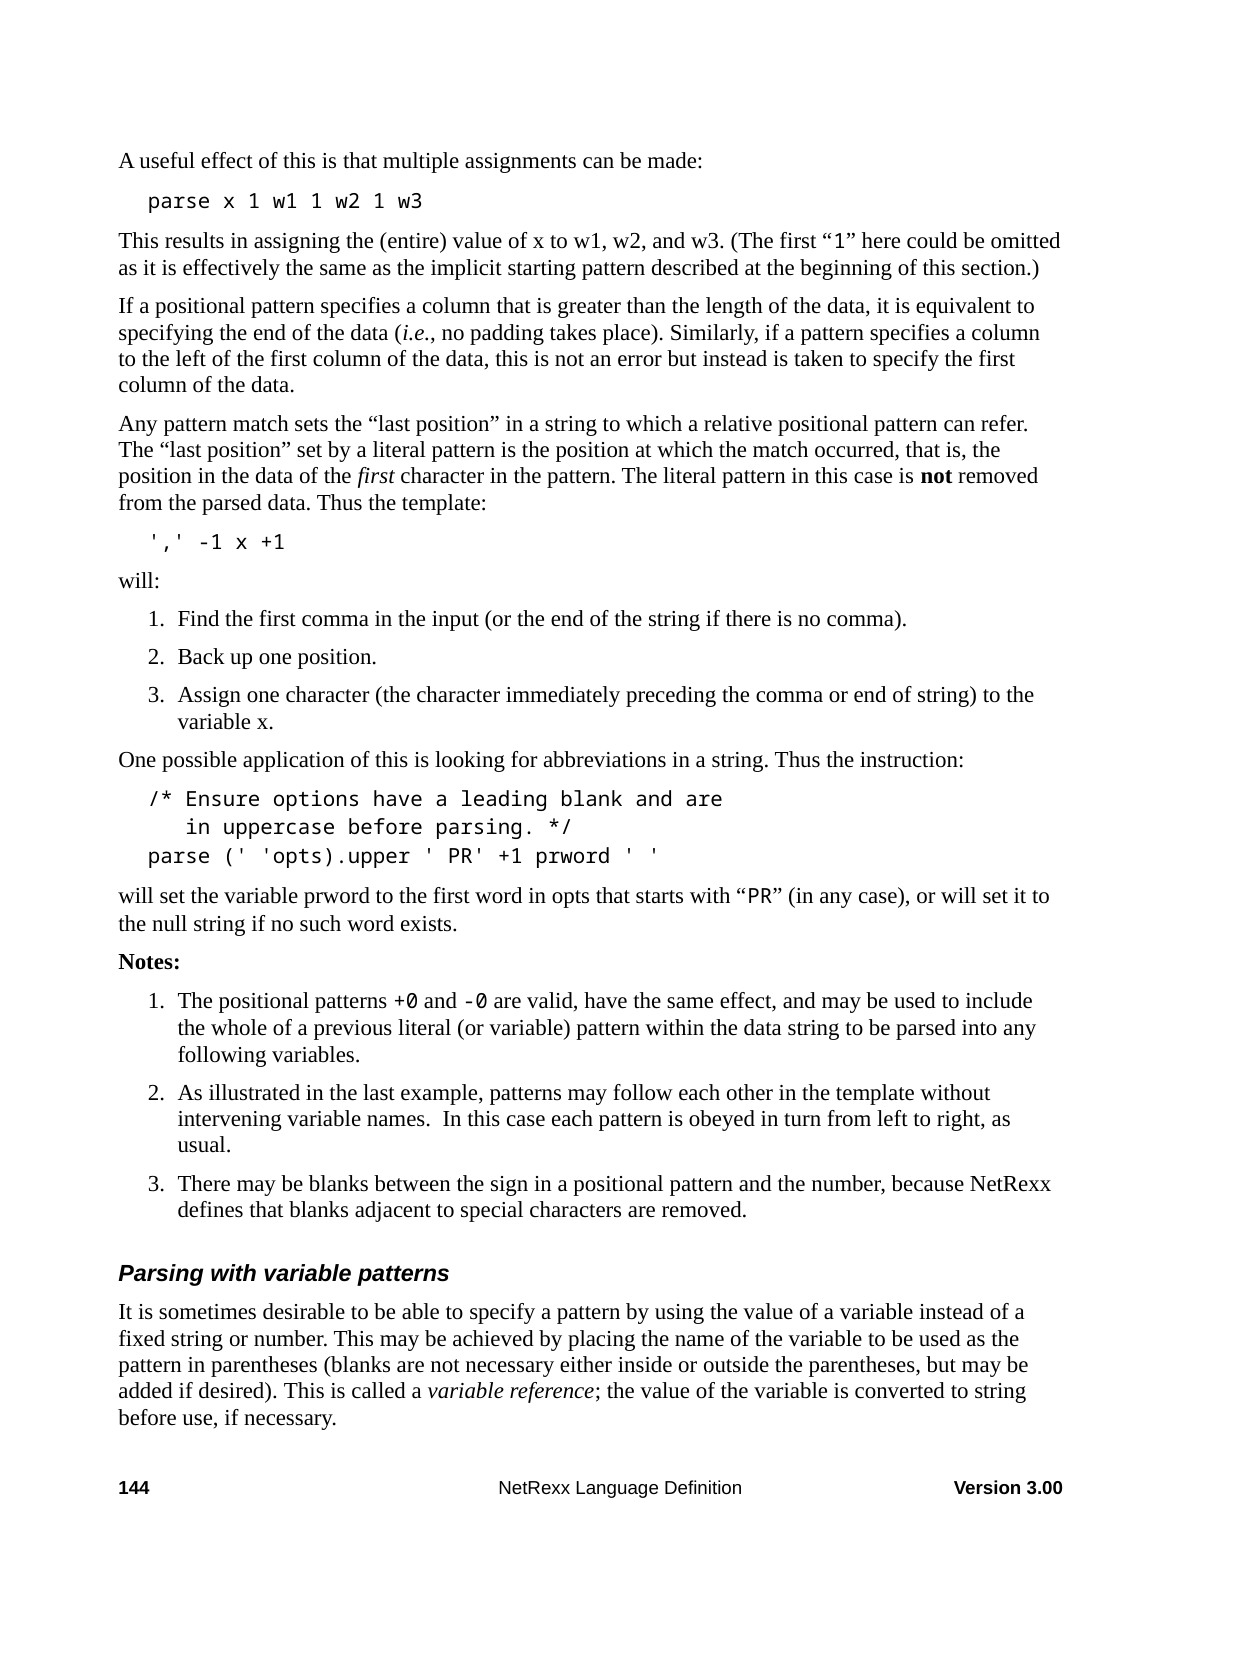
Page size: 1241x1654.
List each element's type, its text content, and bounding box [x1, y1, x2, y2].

text This results in assigning the (entire) value of x to w1, w2, and w3. (The first “1” here could be omitted as it is effectively the same as the implicit starting pattern described at the beginning of this section.) [118, 226, 1063, 281]
text will set the variable prword to the first word in opts that starts with “PR” (in any case), or will set it to the null string if no such word exists. [118, 881, 1063, 936]
list There may be blanks between the sign in a positional pattern and the number, because NetRexx defines that blanks adjacent to special characters are removed. [148, 1169, 1063, 1222]
text A useful effect of this is that multiple assignments can be made: [118, 148, 1063, 174]
text parse x 1 w1 1 w2 1 w3 [148, 186, 1063, 214]
text /* Ensure options have a leading blank and are in uppercase before parsing. */ parse (' 'opts).upper ' PR' +1 prword ' ' [148, 784, 1063, 869]
list Back up one position. [148, 643, 1063, 670]
subtitle Parsing with variable patterns [118, 1259, 1063, 1286]
list As illustrated in the last example, patterns may follow each other in the template without intervening variable names. In this case each pattern is obeyed in turn from left to right, as usual. [148, 1079, 1063, 1158]
text will: [118, 567, 1063, 593]
text Notes: [118, 948, 1063, 974]
text It is sometimes desirable to be able to specify a pattern by using the value of a variable instead of a fixed string or number. This may be achieved by placing the name of the variable to be used as the pattern in parentheses (blanks are not necessary either inside or outside the parentheses, but may be added if desired). This is called a variable reference; the value of the variable is converted to string before use, if necessary. [118, 1298, 1063, 1430]
text Any pattern match sets the “last position” in a string to which a relative positional pattern can refer. The “last position” set by a literal pattern is the position at which the match occurred, that is, the position in the data of the first character in the pattern. The literal pattern in this case is not removed from the parsed data. Thus the template: [118, 410, 1063, 515]
text If a positional pattern specifies a column that is greater than the length of the data, it is equivalent to specifying the end of the data (i.e., no padding takes place). Similarly, if a pattern specifies a column to the left of the first column of the data, this is not an error but instead is taken to specify the first column of the data. [118, 292, 1063, 398]
text One possible application of this is looking for abbreviations in a string. Thus the instruction: [118, 746, 1063, 772]
list The positional patterns +0 and -0 are valid, have the same effect, and may be used to include the whole of a previous literal (or variable) pattern within the data string to be parsed into any following variables. [148, 986, 1063, 1067]
list Assign one character (the character immediately preceding the comma or end of string) to the variable x. [148, 681, 1063, 734]
text ',' -1 x +1 [148, 527, 1063, 555]
list Find the first comma in the input (or the end of the string if there is no comma). [148, 605, 1063, 632]
